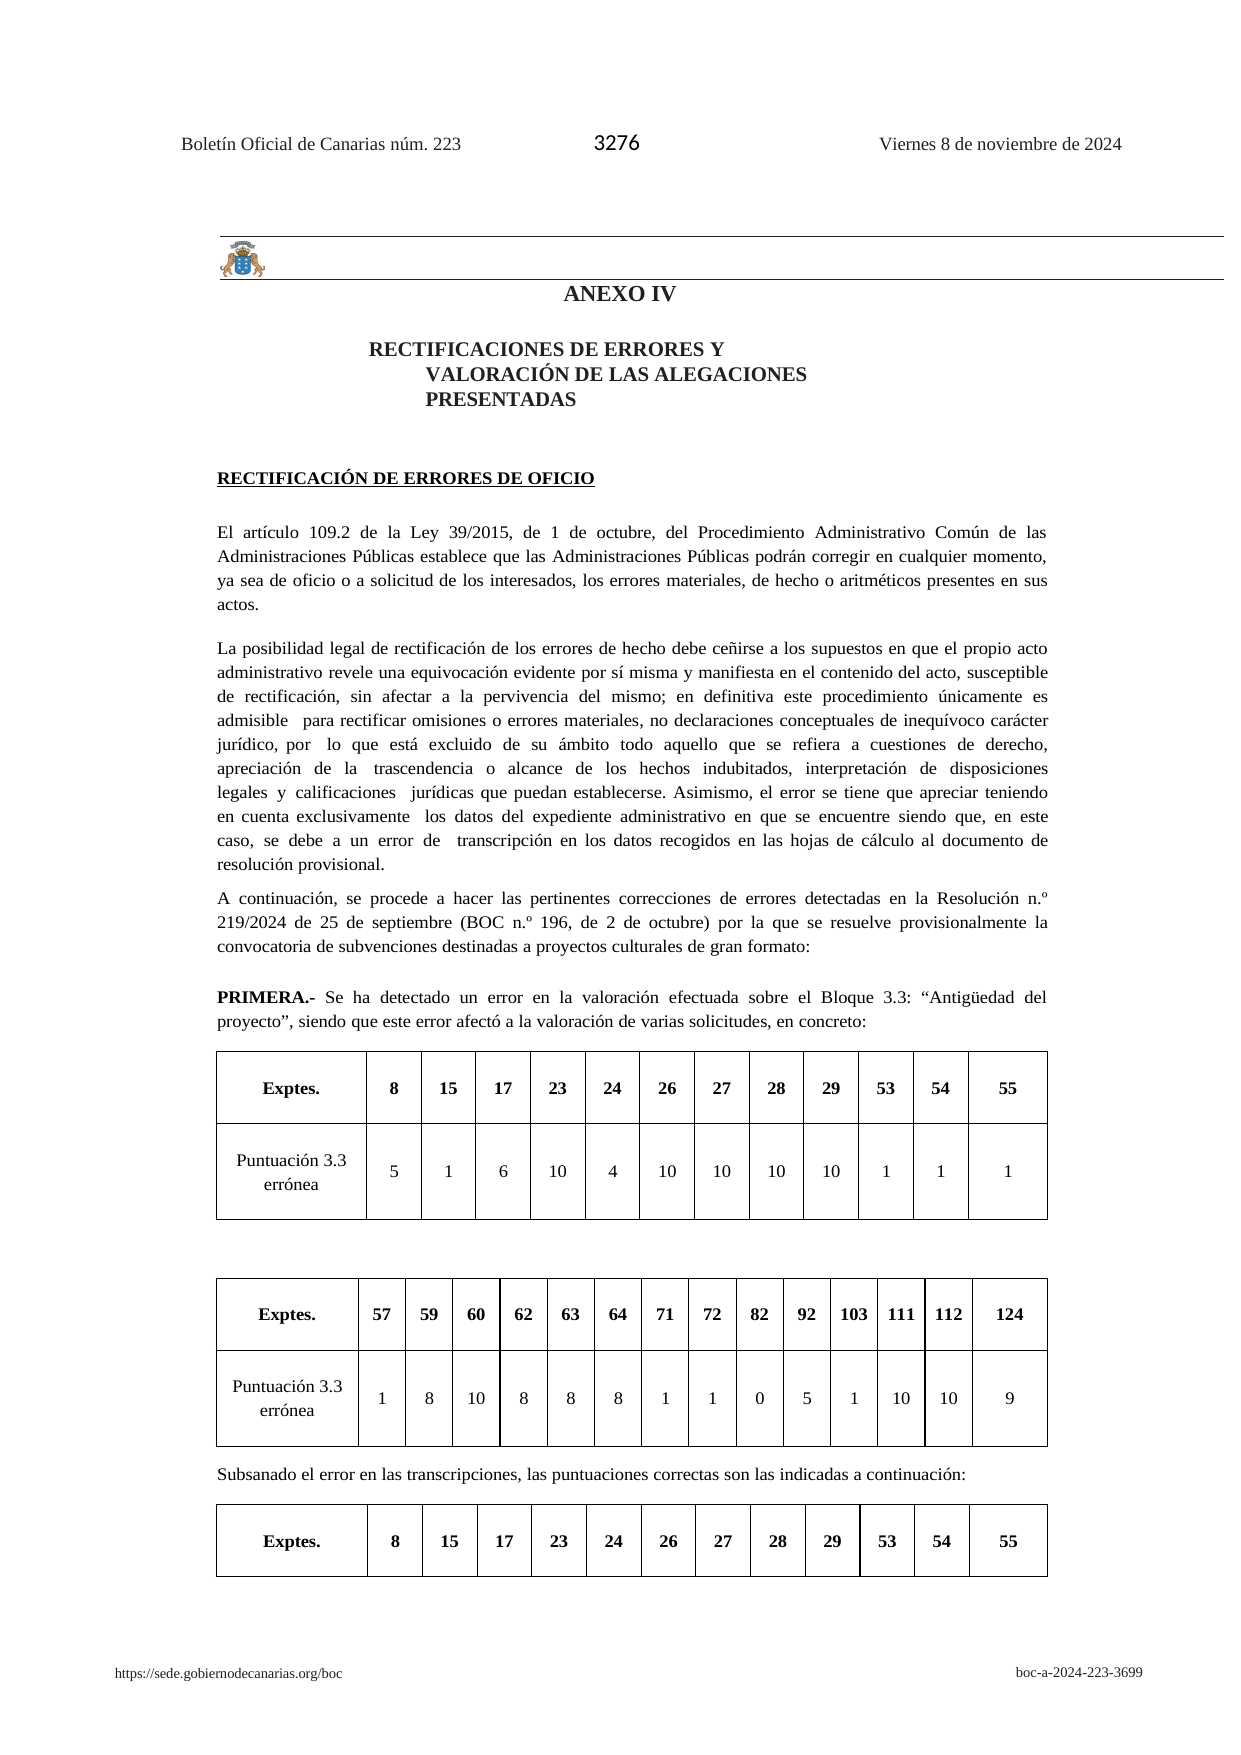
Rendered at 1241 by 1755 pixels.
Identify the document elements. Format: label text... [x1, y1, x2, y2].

table_header 29 [804, 1052, 858, 1123]
table_header 26 [640, 1052, 694, 1123]
table_cell 10 [878, 1351, 924, 1446]
table_cell 8 [548, 1351, 594, 1446]
table_header 124 [973, 1279, 1047, 1349]
table_header 27 [696, 1505, 750, 1576]
table_cell 1 [831, 1351, 877, 1446]
table_header 64 [595, 1279, 641, 1349]
table_header 26 [642, 1505, 695, 1576]
table_header 55 [969, 1052, 1047, 1123]
table_cell 6 [476, 1124, 530, 1219]
table_header 24 [586, 1052, 639, 1123]
table_cell 8 [406, 1351, 452, 1446]
table_cell 8 [595, 1351, 641, 1446]
table_header 82 [737, 1279, 783, 1349]
table_cell 10 [926, 1351, 972, 1446]
text A continuación, se procede a hacer las pertinentes correcciones de errores detectadas en la Resolución n.º 219/2024 de 25 de septiembre (BOC n.º 196, de 2 de octubre) por la que se resuelve provisionalmente la convocatoria de subvenciones destinadas a proyectos culturales de gran formato: [217, 888, 1048, 956]
table_header Exptes. [217, 1279, 358, 1349]
table_header 54 [914, 1052, 968, 1123]
table_header 72 [689, 1279, 736, 1349]
table_header Exptes. [217, 1052, 366, 1123]
table_header 103 [831, 1279, 877, 1349]
table_header 59 [406, 1279, 452, 1349]
table_header 60 [453, 1279, 499, 1349]
table_header 54 [915, 1505, 969, 1576]
table_cell 10 [695, 1124, 749, 1219]
subtitle [369, 237, 1155, 279]
table_header 111 [878, 1279, 924, 1349]
table_header 29 [806, 1505, 859, 1576]
table_header 92 [784, 1279, 830, 1349]
text El artículo 109.2 de la Ley 39/2015, de 1 de octubre, del Procedimiento Administrativo Común de las Administraciones Públicas establece que las Administraciones Públicas podrán corregir en cualquier momento, ya sea de oficio o a solicitud de los interesados, los errores materiales, de hecho o aritméticos presentes en sus actos. [217, 522, 1048, 614]
table_header 57 [359, 1279, 405, 1349]
table_header 23 [531, 1052, 585, 1123]
table_header 23 [532, 1505, 586, 1576]
table_cell 1 [689, 1351, 736, 1446]
text La posibilidad legal de rectificación de los errores de hecho debe ceñirse a los supuestos en que el propio acto administrativo revele una equivocación evidente por sí misma y manifiesta en el contenido del acto, susceptible de rectificación, sin afectar a la pervivencia del mismo; en definitiva este procedimiento únicamente es admisible para rectificar omisiones o errores materiales, no declaraciones conceptuales de inequívoco carácter jurídico, por lo que está excluido de su ámbito todo aquello que se refiera a cuestiones de derecho, apreciación de la trascendencia o alcance de los hechos indubitados, interpretación de disposiciones legales y calificaciones jurídicas que puedan establecerse. Asimismo, el error se tiene que apreciar teniendo en cuenta exclusivamente los datos del expediente administrativo en que se encuentre siendo que, en este caso, se debe a un error de transcripción en los datos recogidos en las hojas de cálculo al documento de resolución provisional. [217, 638, 1048, 874]
table_header 15 [423, 1505, 477, 1576]
table_header 17 [476, 1052, 530, 1123]
table_header 62 [501, 1279, 547, 1349]
table_header 63 [548, 1279, 594, 1349]
table_cell 1 [914, 1124, 968, 1219]
table_cell 10 [531, 1124, 585, 1219]
table_header 71 [642, 1279, 688, 1349]
table_header 8 [367, 1052, 421, 1123]
subtitle [369, 229, 1155, 236]
table_header 55 [970, 1505, 1047, 1576]
text PRIMERA.- Se ha detectado un error en la valoración efectuada sobre el Bloque 3.3: “Antigüedad del proyecto”, siendo que este error afectó a la valoración de varias solicitudes, en concreto: [217, 987, 1048, 1031]
table_cell 5 [784, 1351, 830, 1446]
table_cell 1 [422, 1124, 475, 1219]
table_cell 8 [501, 1351, 547, 1446]
table_header 8 [368, 1505, 422, 1576]
table_header 53 [859, 1052, 913, 1123]
subtitle RECTIFICACIONES DE ERRORES Y VALORACIÓN DE LAS ALEGACIONES PRESENTADAS [369, 337, 872, 411]
text Subsanado el error en las transcripciones, las puntuaciones correctas son las indicadas a continuación: [217, 1464, 1155, 1484]
table_header 15 [422, 1052, 475, 1123]
table_cell 1 [359, 1351, 405, 1446]
table_cell Puntuación 3.3 errónea [217, 1124, 366, 1219]
table_header 112 [926, 1279, 972, 1349]
table_header 28 [750, 1052, 803, 1123]
table_cell 9 [973, 1351, 1047, 1446]
table_header 53 [861, 1505, 914, 1576]
table_cell 0 [737, 1351, 783, 1446]
table_cell Puntuación 3.3 errónea [217, 1351, 358, 1446]
table_cell 10 [640, 1124, 694, 1219]
table_header 24 [587, 1505, 641, 1576]
subtitle ANEXO IV [369, 280, 1155, 306]
subtitle RECTIFICACIÓN DE ERRORES DE OFICIO [217, 468, 1155, 488]
table_header 28 [751, 1505, 805, 1576]
table_cell 5 [367, 1124, 421, 1219]
table_cell 10 [804, 1124, 858, 1219]
table_cell 10 [750, 1124, 803, 1219]
table_cell 1 [859, 1124, 913, 1219]
table_header Exptes. [217, 1505, 367, 1576]
table_header 17 [478, 1505, 531, 1576]
table_header 27 [695, 1052, 749, 1123]
table_cell 1 [642, 1351, 688, 1446]
table_cell 4 [586, 1124, 639, 1219]
table_cell 10 [453, 1351, 499, 1446]
table_cell 1 [969, 1124, 1047, 1219]
